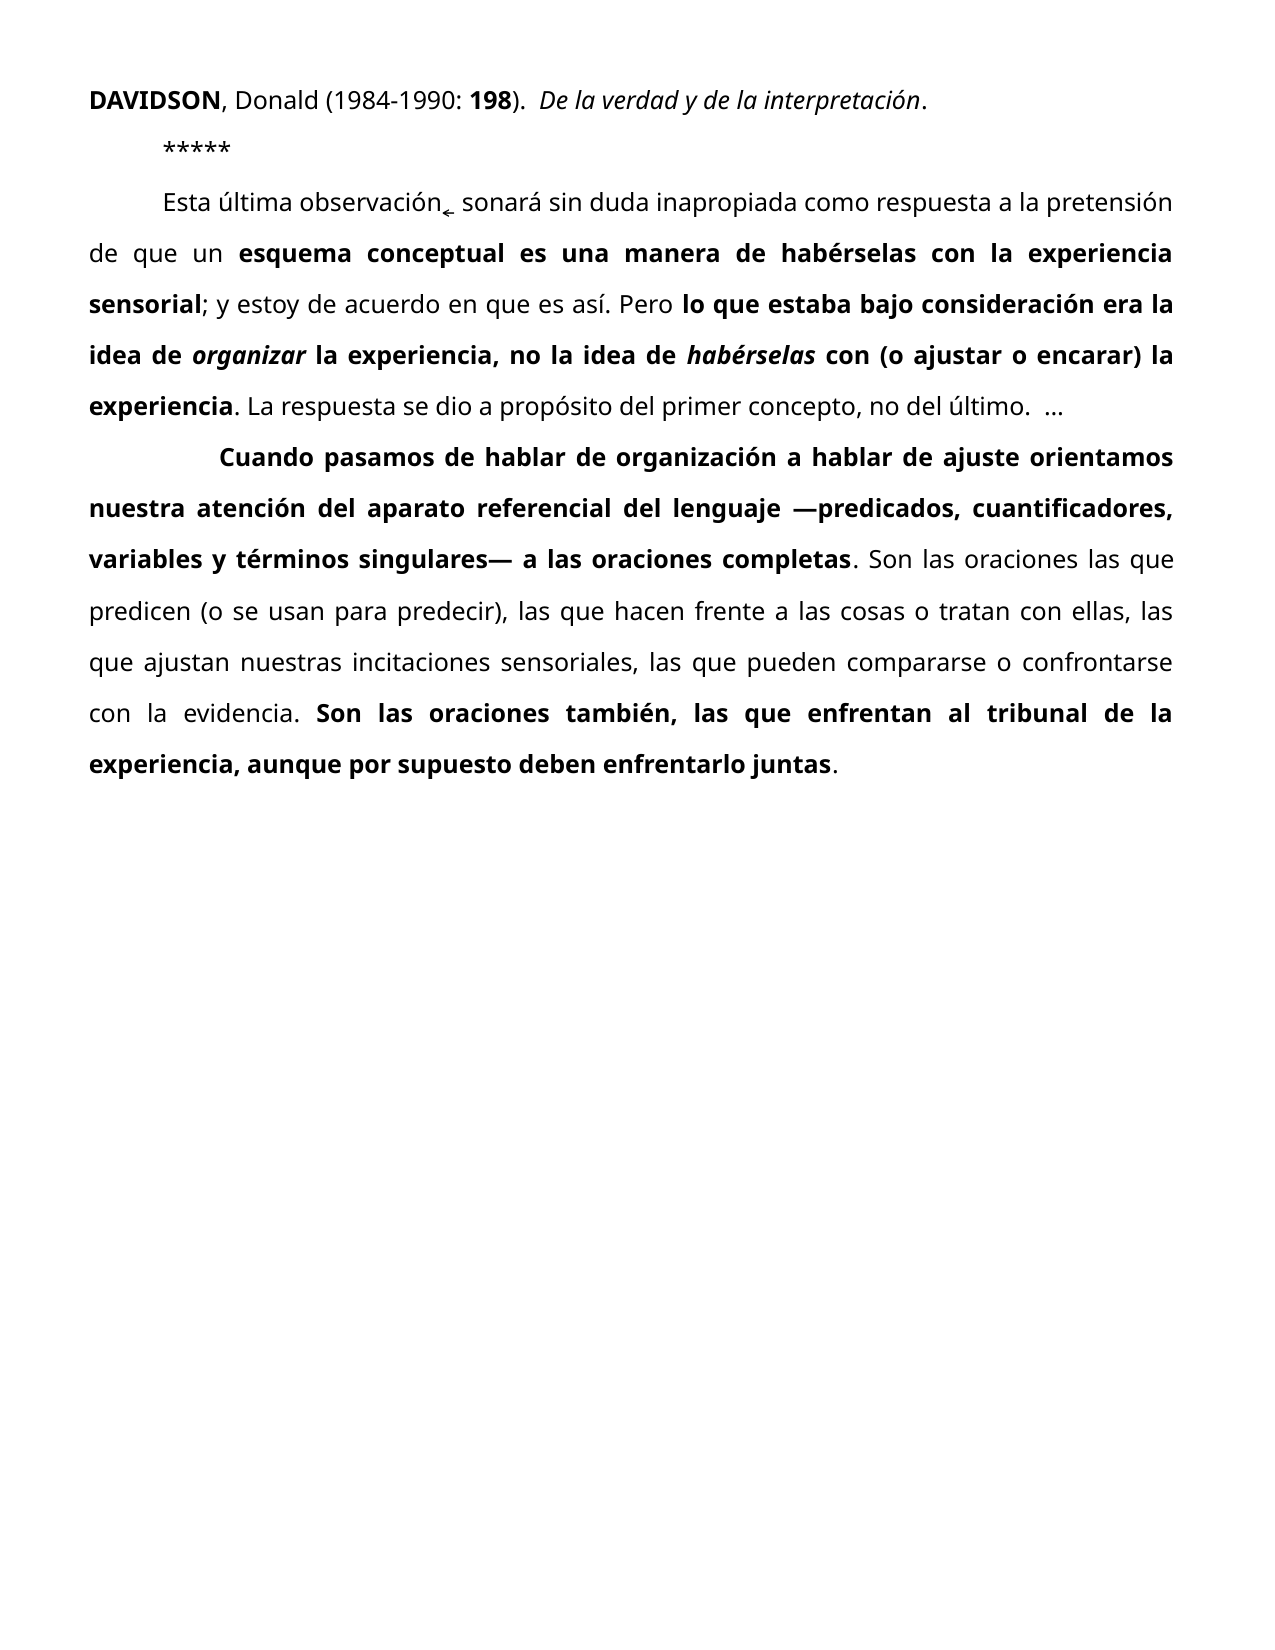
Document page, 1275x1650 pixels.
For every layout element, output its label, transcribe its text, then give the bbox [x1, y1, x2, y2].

text Esta última observación˿ sonará sin duda inapropiada como respuesta a la pretensión de que un esquema conceptual es una manera de habérselas con la experiencia sensorial; y estoy de acuerdo en que es así. Pero lo que estaba bajo consideración era la idea de organizar la experiencia, no la idea de habérselas con (o ajustar o encarar) la experiencia. La respuesta se dio a propósito del primer concepto, no del último. … [88, 185, 1174, 423]
text DAVIDSON, Donald (1984-1990: 198). De la verdad y de la interpretación. ***** [88, 83, 1174, 168]
text Cuando pasamos de hablar de organización a hablar de ajuste orientamos nuestra atención del aparato referencial del lenguaje —predicados, cuantificadores, variables y términos singulares— a las oraciones completas. Son las oraciones las que predicen (o se usan para predecir), las que hacen frente a las cosas o tratan con ellas, las que ajustan nuestras incitaciones sensoriales, las que pueden compararse o confrontarse con la evidencia. Son las oraciones también, las que enfrentan al tribunal de la experiencia, aunque por supuesto deben enfrentarlo juntas. [88, 440, 1174, 780]
